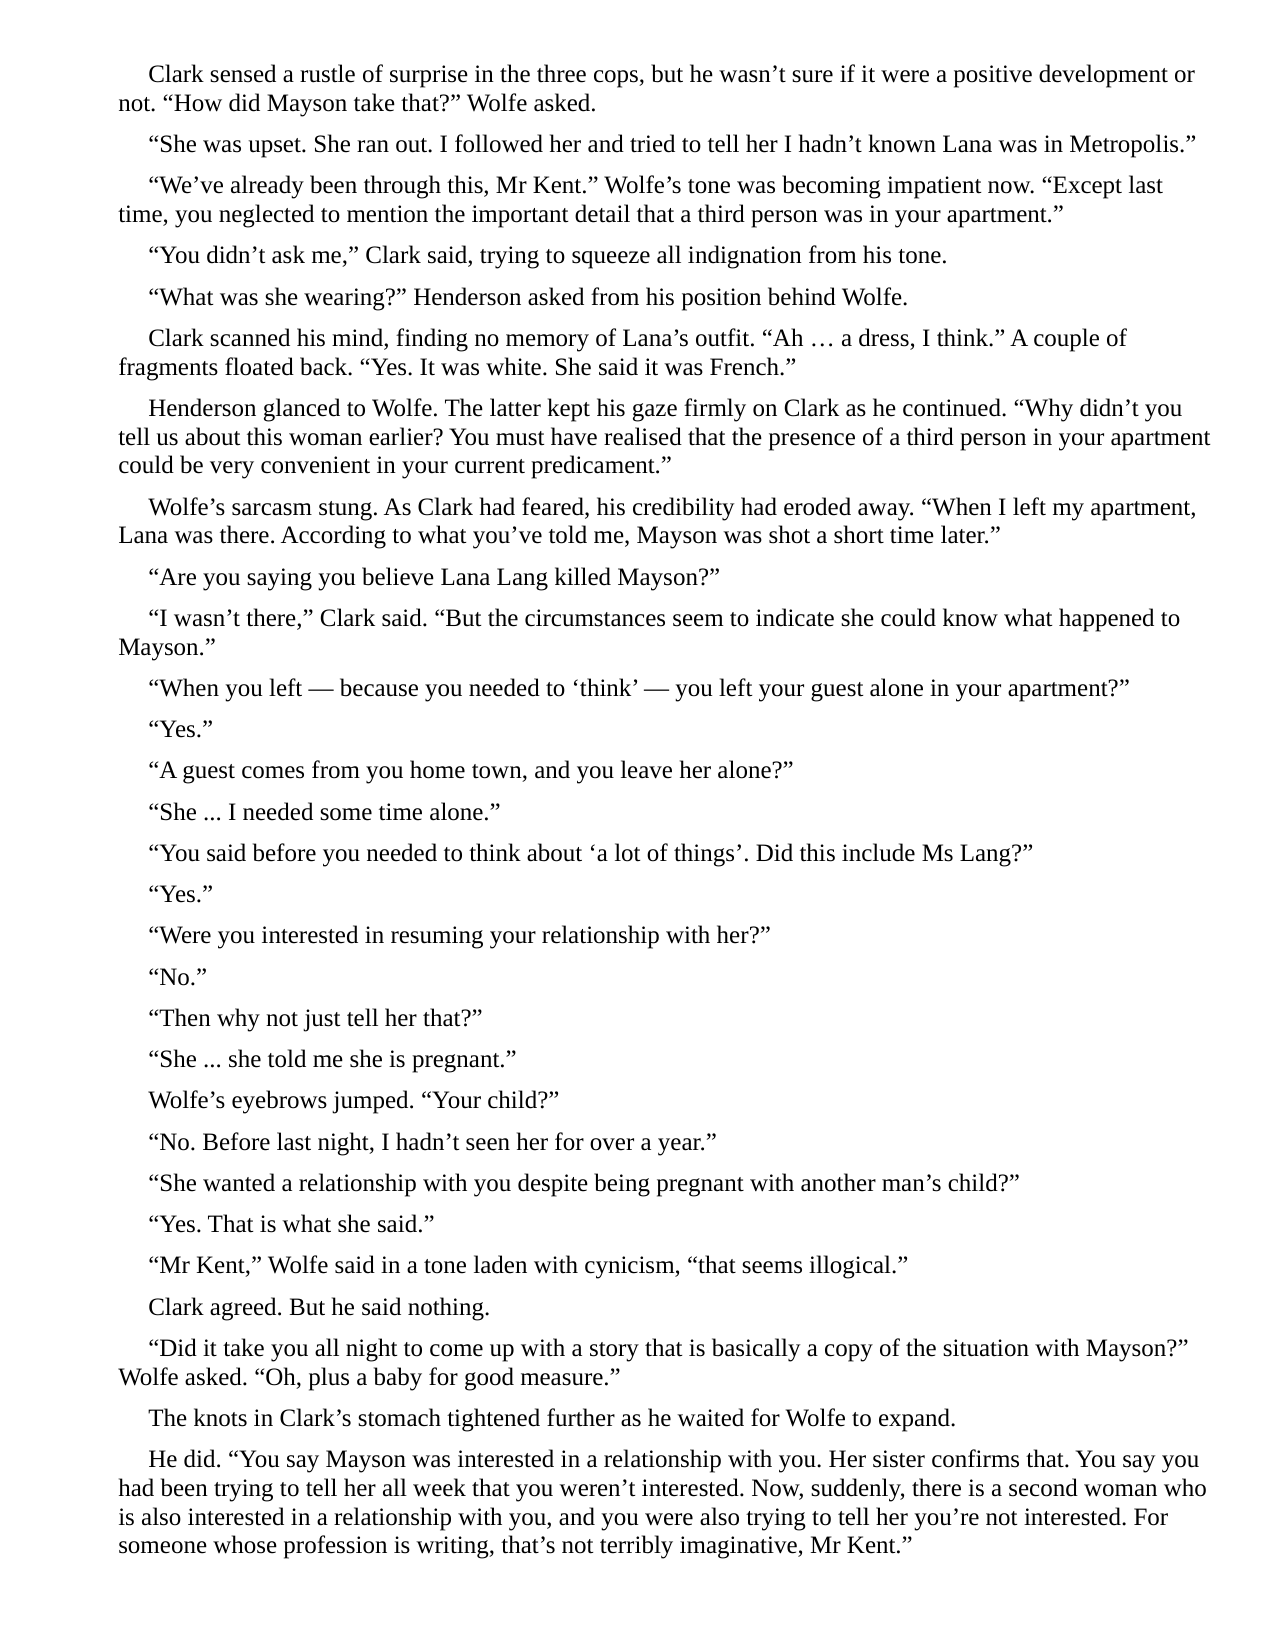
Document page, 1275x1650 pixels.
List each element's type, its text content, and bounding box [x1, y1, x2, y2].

text “What was she wearing?” Henderson asked from his position behind Wolfe. [118, 282, 1216, 310]
text “Are you saying you believe Lana Lang killed Mayson?” [118, 562, 1216, 590]
text “Then why not just tell her that?” [118, 1003, 1216, 1032]
text Clark sensed a rustle of surprise in the three cops, but he wasn’t sure if it were a positive development or not. “How did Mayson take that?” Wolfe asked. [118, 59, 1216, 117]
text “When you left — because you needed to ‘think’ — you left your guest alone in your apartment?” [118, 673, 1216, 702]
text Wolfe’s eyebrows jumped. “Your child?” [118, 1085, 1216, 1114]
text Clark scanned his mind, finding no memory of Lana’s outfit. “Ah … a dress, I think.” A couple of fragments floated back. “Yes. It was white. She said it was French.” [118, 323, 1216, 380]
text “Yes.” [118, 714, 1216, 743]
text The knots in Clark’s stomach tightened further as he waited for Wolfe to expand. [118, 1403, 1216, 1432]
text “We’ve already been through this, Mr Kent.” Wolfe’s tone was becoming impatient now. “Except last time, you neglected to mention the important detail that a third person was in your apartment.” [118, 170, 1216, 228]
text “No. Before last night, I hadn’t seen her for over a year.” [118, 1127, 1216, 1155]
text “A guest comes from you home town, and you leave her alone?” [118, 755, 1216, 784]
text “She ... I needed some time alone.” [118, 797, 1216, 825]
text “Yes. That is what she said.” [118, 1209, 1216, 1238]
text “She ... she told me she is pregnant.” [118, 1044, 1216, 1073]
text “You didn’t ask me,” Clark said, trying to squeeze all indignation from his tone. [118, 240, 1216, 269]
text “Mr Kent,” Wolfe said in a tone laden with cynicism, “that seems illogical.” [118, 1250, 1216, 1279]
text He did. “You say Mayson was interested in a relationship with you. Her sister confirms that. You say you had been trying to tell her all week that you weren’t interested. Now, suddenly, there is a second woman who is also interested in a relationship with you, and you were also trying to tell her you’re not interested. For someone whose profession is writing, that’s not terribly imaginative, Mr Kent.” [118, 1444, 1216, 1559]
text “She wanted a relationship with you despite being pregnant with another man’s child?” [118, 1168, 1216, 1197]
text “Were you interested in resuming your relationship with her?” [118, 920, 1216, 949]
text “Did it take you all night to come up with a story that is basically a copy of the situation with Mayson?” Wolfe asked. “Oh, plus a baby for good measure.” [118, 1333, 1216, 1390]
text “I wasn’t there,” Clark said. “But the circumstances seem to indicate she could know what happened to Mayson.” [118, 603, 1216, 660]
text Henderson glanced to Wolfe. The latter kept his gaze firmly on Clark as he continued. “Why didn’t you tell us about this woman earlier? You must have realised that the presence of a third person in your apartment could be very convenient in your current predicament.” [118, 393, 1216, 479]
text “No.” [118, 962, 1216, 990]
text “Yes.” [118, 879, 1216, 908]
text Wolfe’s sarcasm stung. As Clark had feared, his credibility had eroded away. “When I left my apartment, Lana was there. According to what you’ve told me, Mayson was shot a short time later.” [118, 492, 1216, 549]
text Clark agreed. But he said nothing. [118, 1292, 1216, 1320]
text “You said before you needed to think about ‘a lot of things’. Did this include Ms Lang?” [118, 838, 1216, 867]
text “She was upset. She ran out. I followed her and tried to tell her I hadn’t known Lana was in Metropolis.” [118, 129, 1216, 158]
